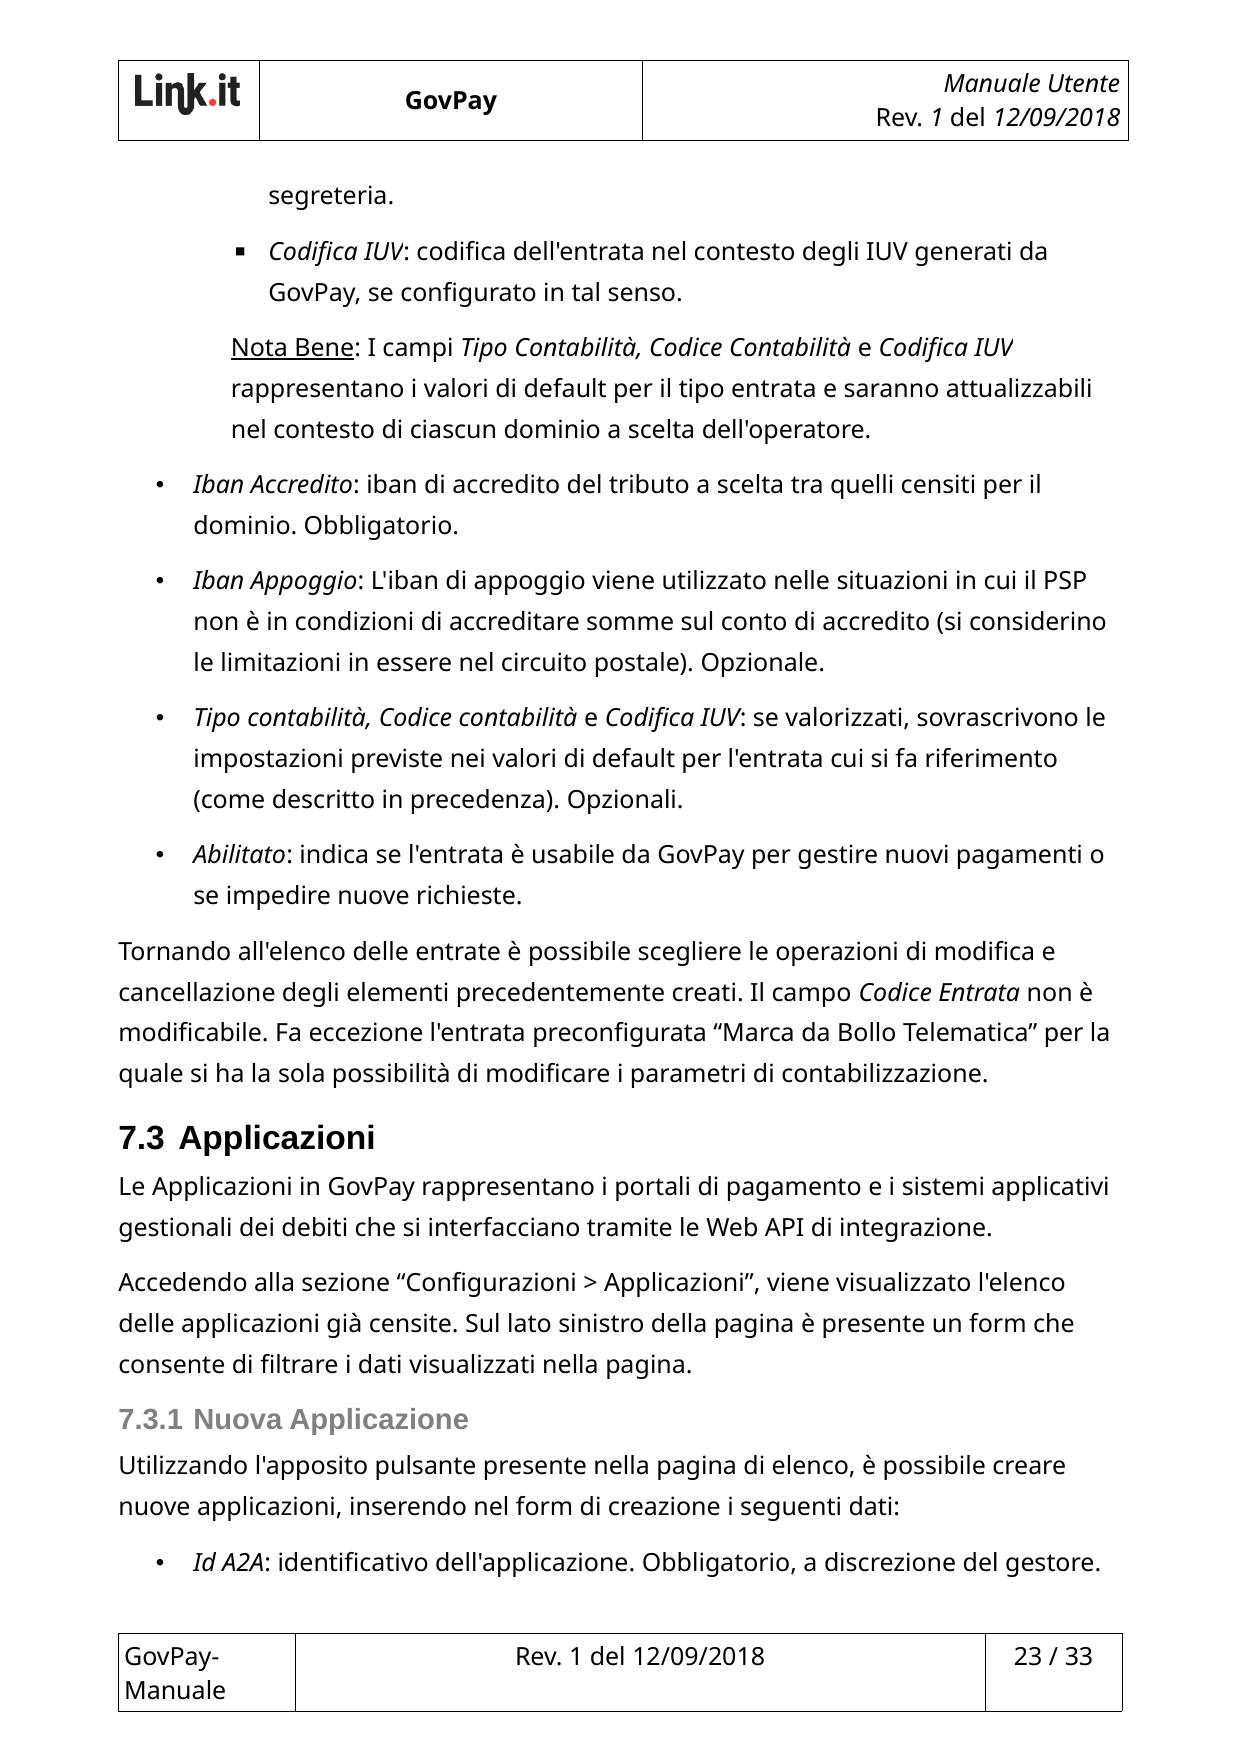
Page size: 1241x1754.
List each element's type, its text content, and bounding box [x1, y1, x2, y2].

list Nota Bene: I campi Tipo Contabilità, Codice Contabilità e Codifica IUV rappresentano i valori di default per il tipo entrata e saranno attualizzabili nel contesto di ciascun dominio a scelta dell'operatore. [193, 329, 1122, 445]
text Utilizzando l'apposito pulsante presente nella pagina di elenco, è possibile creare nuove applicazioni, inserendo nel form di creazione i seguenti dati: [118, 1448, 1122, 1523]
list Codifica IUV: codifica dell'entrata nel contesto degli IUV generati da GovPay, se configurato in tal senso. [231, 233, 1122, 308]
list Iban Appoggio: L'iban di appoggio viene utilizzato nelle situazioni in cui il PSP non è in condizioni di accreditare somme sul conto di accredito (si considerino le limitazioni in essere nel circuito postale). Opzionale. [156, 563, 1122, 679]
picture [123, 65, 254, 119]
list Id A2A: identificativo dell'applicazione. Obbligatorio, a discrezione del gestore. [156, 1544, 1122, 1578]
subtitle Applicazioni [118, 1117, 1122, 1156]
text Accedendo alla sezione “Configurazioni > Applicazioni”, viene visualizzato l'elenco delle applicazioni già censite. Sul lato sinistro della pagina è presente un form che consente di filtrare i dati visualizzati nella pagina. [118, 1265, 1122, 1381]
list Tipo contabilità, Codice contabilità e Codifica IUV: se valorizzati, sovrascrivono le impostazioni previste nei valori di default per l'entrata cui si fa riferimento (come descritto in precedenza). Opzionali. [156, 700, 1122, 816]
text Le Applicazioni in GovPay rappresentano i portali di pagamento e i sistemi applicativi gestionali dei debiti che si interfacciano tramite le Web API di integrazione. [118, 1169, 1122, 1243]
list segreteria. [231, 178, 1122, 212]
text Tornando all'elenco delle entrate è possibile scegliere le operazioni di modifica e cancellazione degli elementi precedentemente creati. Il campo Codice Entrata non è modificabile. Fa eccezione l'entrata preconfigurata “Marca da Bollo Telematica” per la quale si ha la sola possibilità di modificare i parametri di contabilizzazione. [118, 933, 1122, 1090]
subtitle Nuova Applicazione [118, 1402, 1122, 1436]
list Abilitato: indica se l'entrata è usabile da GovPay per gestire nuovi pagamenti o se impedire nuove richieste. [156, 837, 1122, 912]
list Iban Accredito: iban di accredito del tributo a scelta tra quelli censiti per il dominio. Obbligatorio. [156, 467, 1122, 542]
